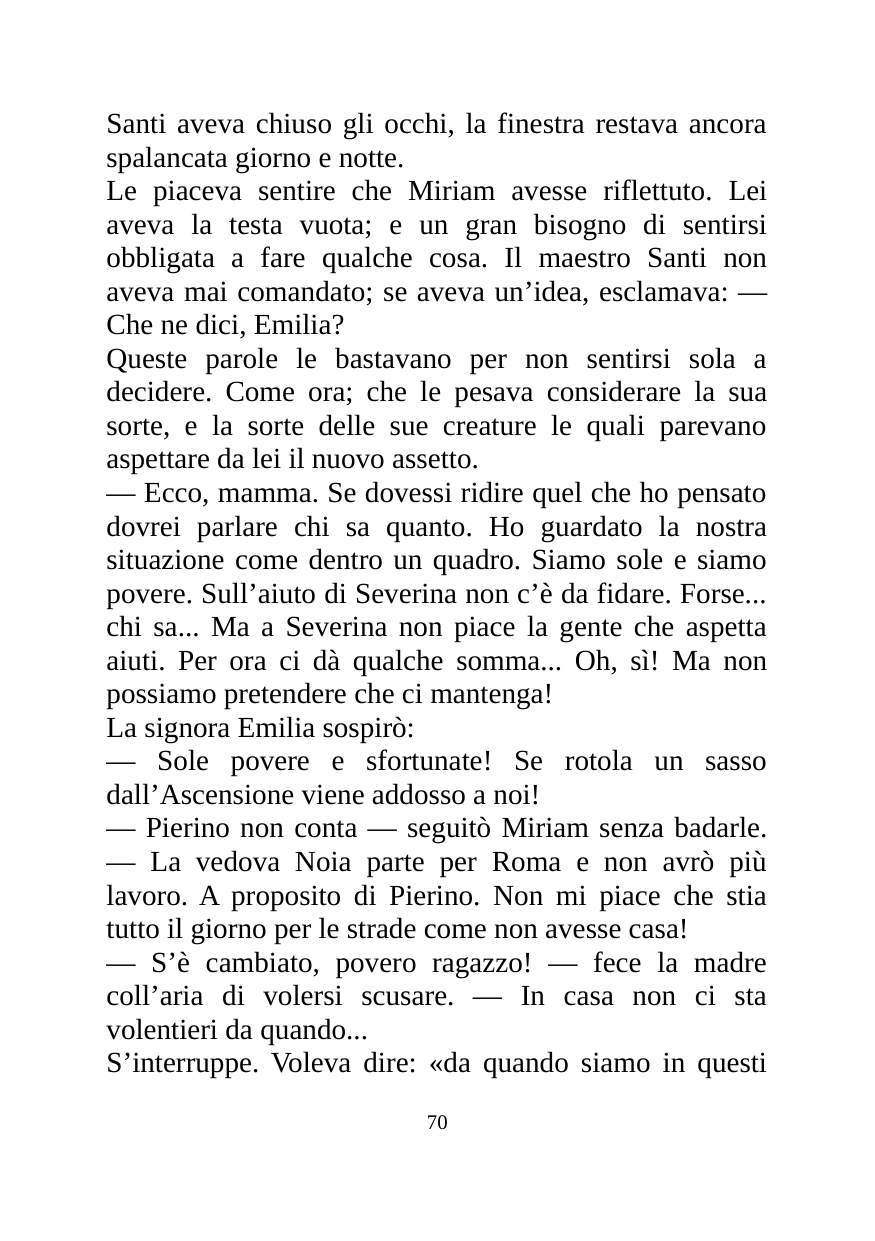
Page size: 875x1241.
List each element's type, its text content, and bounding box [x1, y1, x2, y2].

text — Sole povere e sfortunate! Se rotola un sasso dall’Ascensione viene addosso a noi! [106, 743, 768, 811]
text S’interruppe. Voleva dire: «da quando siamo in questi [106, 1045, 768, 1079]
text — Pierino non conta — seguitò Miriam senza badarle. — La vedova Noia parte per Roma e non avrò più lavoro. A proposito di Pierino. Non mi piace che stia tutto il giorno per le strade come non avesse casa! [106, 811, 768, 945]
text — Ecco, mamma. Se dovessi ridire quel che ho pensato dovrei parlare chi sa quanto. Ho guardato la nostra situazione come dentro un quadro. Siamo sole e siamo povere. Sull’aiuto di Severina non c’è da fidare. Forse... chi sa... Ma a Severina non piace la gente che aspetta aiuti. Per ora ci dà qualche somma... Oh, sì! Ma non possiamo pretendere che ci mantenga! [106, 475, 768, 710]
text — S’è cambiato, povero ragazzo! — fece la madre coll’aria di volersi scusare. — In casa non ci sta volentieri da quando... [106, 945, 768, 1045]
text La signora Emilia sospirò: [106, 710, 768, 743]
text Le piaceva sentire che Miriam avesse riflettuto. Lei aveva la testa vuota; e un gran bisogno di sentirsi obbligata a fare qualche cosa. Il maestro Santi non aveva mai comandato; se aveva un’idea, esclamava: — Che ne dici, Emilia? [106, 173, 768, 341]
text Santi aveva chiuso gli occhi, la finestra restava ancora spalancata giorno e notte. [106, 106, 768, 173]
text Queste parole le bastavano per non sentirsi sola a decidere. Come ora; che le pesava considerare la sua sorte, e la sorte delle sue creature le quali parevano aspettare da lei il nuovo assetto. [106, 341, 768, 475]
